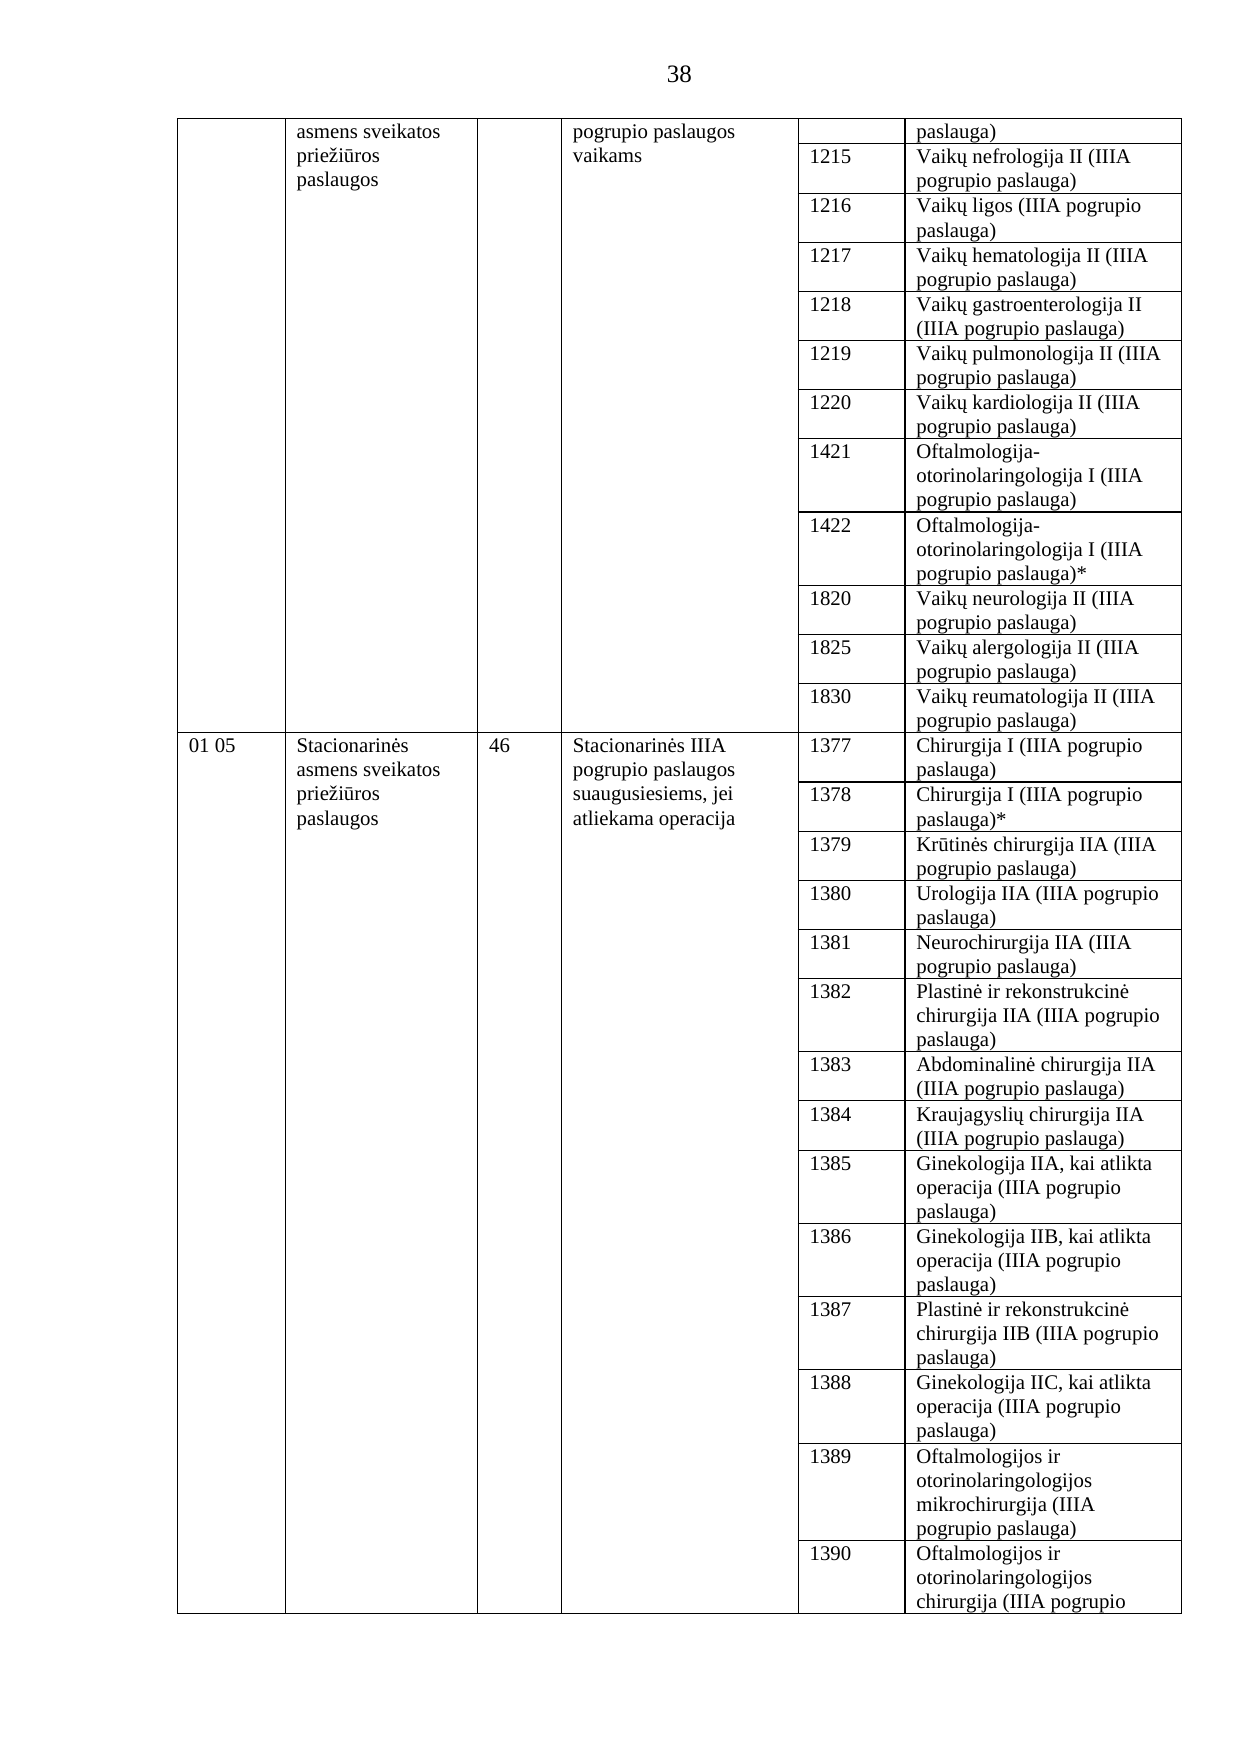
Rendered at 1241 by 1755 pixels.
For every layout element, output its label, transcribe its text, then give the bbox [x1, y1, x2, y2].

table_cell 1389 [799, 1444, 904, 1540]
table_cell 1830 [799, 684, 904, 732]
table_cell Urologija IIA (IIIA pogrupio paslauga) [906, 881, 1181, 929]
table_cell Vaikų nefrologija II (IIIA pogrupio paslauga) [906, 144, 1181, 192]
table_cell Vaikų hematologija II (IIIA pogrupio paslauga) [906, 243, 1181, 291]
table_cell 1216 [799, 194, 904, 242]
table_cell 1820 [799, 586, 904, 634]
table_cell 01 05 [178, 733, 285, 1613]
table_cell 1220 [799, 390, 904, 438]
table_cell Stacionarinės IIIA pogrupio paslaugos suaugusiesiems, jei atliekama operacija [562, 733, 798, 1613]
table_cell Vaikų kardiologija II (IIIA pogrupio paslauga) [906, 390, 1181, 438]
table_cell Oftalmologijos ir otorinolaringologijos mikrochirurgija (IIIA pogrupio paslauga) [906, 1444, 1181, 1540]
table_cell 1215 [799, 144, 904, 192]
table_cell Oftalmologija-otorinolaringologija I (IIIA pogrupio paslauga) [906, 439, 1181, 511]
table_cell Plastinė ir rekonstrukcinė chirurgija IIA (IIIA pogrupio paslauga) [906, 979, 1181, 1051]
table_cell 1390 [799, 1541, 904, 1613]
table_cell Krūtinės chirurgija IIA (IIIA pogrupio paslauga) [906, 832, 1181, 880]
table_cell [178, 119, 285, 732]
table_cell pogrupio paslaugos vaikams [562, 119, 798, 732]
table_cell 1387 [799, 1297, 904, 1369]
table_cell Oftalmologija-otorinolaringologija I (IIIA pogrupio paslauga)* [906, 513, 1181, 585]
table_cell asmens sveikatos priežiūros paslaugos [286, 119, 477, 732]
table_cell Vaikų pulmonologija II (IIIA pogrupio paslauga) [906, 341, 1181, 389]
table_cell Ginekologija IIC, kai atlikta operacija (IIIA pogrupio paslauga) [906, 1370, 1181, 1442]
table_cell 1218 [799, 292, 904, 340]
table_cell 1388 [799, 1370, 904, 1442]
table_cell Vaikų reumatologija II (IIIA pogrupio paslauga) [906, 684, 1181, 732]
table_cell 1379 [799, 832, 904, 880]
table_cell Vaikų alergologija II (IIIA pogrupio paslauga) [906, 635, 1181, 683]
table_cell 1384 [799, 1101, 904, 1149]
table_cell 1385 [799, 1151, 904, 1223]
table_cell 1378 [799, 783, 904, 831]
table_cell 1422 [799, 513, 904, 585]
table_cell [478, 119, 561, 732]
table_cell [799, 119, 904, 143]
table_cell Vaikų ligos (IIIA pogrupio paslauga) [906, 194, 1181, 242]
table_cell Vaikų gastroenterologija II (IIIA pogrupio paslauga) [906, 292, 1181, 340]
table_cell Ginekologija IIB, kai atlikta operacija (IIIA pogrupio paslauga) [906, 1224, 1181, 1296]
table_cell Chirurgija I (IIIA pogrupio paslauga)* [906, 783, 1181, 831]
table_cell 1383 [799, 1052, 904, 1100]
table_cell Ginekologija IIA, kai atlikta operacija (IIIA pogrupio paslauga) [906, 1151, 1181, 1223]
table_cell 1219 [799, 341, 904, 389]
table_cell Vaikų neurologija II (IIIA pogrupio paslauga) [906, 586, 1181, 634]
table_cell 46 [478, 733, 561, 1613]
table_cell Oftalmologijos ir otorinolaringologijos chirurgija (IIIA pogrupio [906, 1541, 1181, 1613]
table_cell 1380 [799, 881, 904, 929]
table_cell 1421 [799, 439, 904, 511]
table_cell 1386 [799, 1224, 904, 1296]
table_cell Stacionarinės asmens sveikatos priežiūros paslaugos [286, 733, 477, 1613]
table_cell Kraujagyslių chirurgija IIA (IIIA pogrupio paslauga) [906, 1101, 1181, 1149]
table_cell 1381 [799, 930, 904, 978]
table_cell paslauga) [906, 119, 1181, 143]
table_cell Abdominalinė chirurgija IIA (IIIA pogrupio paslauga) [906, 1052, 1181, 1100]
table_cell 1377 [799, 733, 904, 781]
table_cell Neurochirurgija IIA (IIIA pogrupio paslauga) [906, 930, 1181, 978]
table_cell 1382 [799, 979, 904, 1051]
table_cell 1825 [799, 635, 904, 683]
table_cell 1217 [799, 243, 904, 291]
table_cell Plastinė ir rekonstrukcinė chirurgija IIB (IIIA pogrupio paslauga) [906, 1297, 1181, 1369]
table_cell Chirurgija I (IIIA pogrupio paslauga) [906, 733, 1181, 781]
